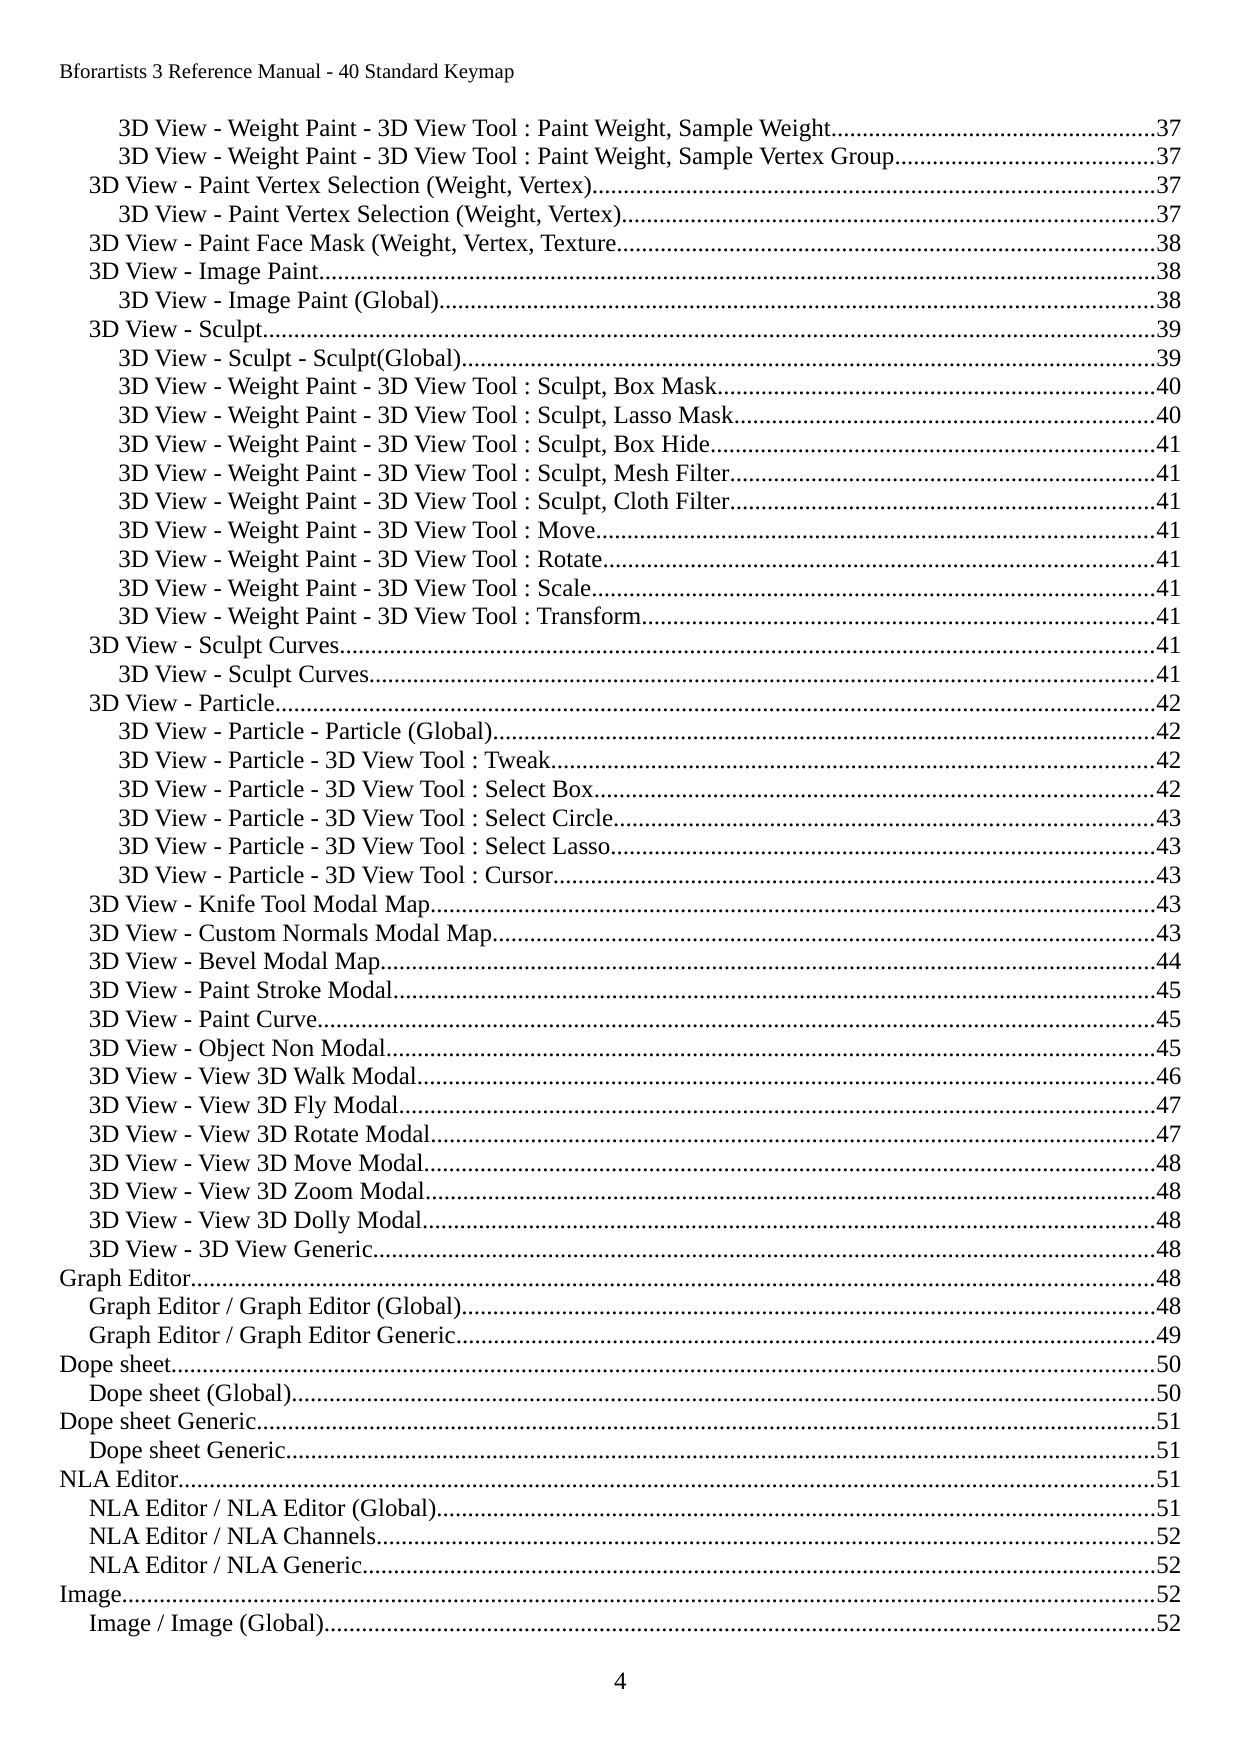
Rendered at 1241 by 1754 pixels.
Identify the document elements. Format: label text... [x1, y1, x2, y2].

text Dope sheet 50 [59, 1349, 1181, 1378]
text 3D View - Paint Face Mask (Weight, Vertex, Texture 38 [88, 228, 1181, 256]
text 3D View - 3D View Generic 48 [88, 1234, 1181, 1263]
text 3D View - Weight Paint - 3D View Tool : Sculpt, Mesh Filter 41 [118, 458, 1181, 486]
text 3D View - Bevel Modal Map 44 [88, 946, 1181, 975]
text 3D View - Knife Tool Modal Map 43 [88, 889, 1181, 918]
text Dope sheet (Global) 50 [88, 1378, 1181, 1406]
text 3D View - Particle - 3D View Tool : Cursor 43 [118, 860, 1181, 889]
text NLA Editor 51 [59, 1464, 1181, 1493]
text 3D View - Sculpt Curves 41 [88, 630, 1181, 659]
text 3D View - View 3D Move Modal 48 [88, 1148, 1181, 1176]
text 3D View - View 3D Fly Modal 47 [88, 1090, 1181, 1119]
text 3D View - View 3D Zoom Modal 48 [88, 1176, 1181, 1205]
text Image / Image (Global) 52 [88, 1608, 1181, 1636]
text 3D View - Particle - 3D View Tool : Tweak 42 [118, 745, 1181, 774]
text 3D View - Particle - 3D View Tool : Select Lasso 43 [118, 831, 1181, 860]
text 3D View - Object Non Modal 45 [88, 1033, 1181, 1061]
text 3D View - Image Paint (Global) 38 [118, 285, 1181, 314]
text Graph Editor / Graph Editor (Global) 48 [88, 1291, 1181, 1320]
text Dope sheet Generic 51 [88, 1435, 1181, 1464]
text NLA Editor / NLA Editor (Global) 51 [88, 1493, 1181, 1521]
text 3D View - Weight Paint - 3D View Tool : Paint Weight, Sample Vertex Group 37 [118, 141, 1181, 170]
text 3D View - Paint Vertex Selection (Weight, Vertex) 37 [88, 170, 1181, 199]
text 3D View - Sculpt 39 [88, 314, 1181, 343]
text 3D View - Weight Paint - 3D View Tool : Move 41 [118, 515, 1181, 544]
text NLA Editor / NLA Channels 52 [88, 1521, 1181, 1550]
text 3D View - Paint Vertex Selection (Weight, Vertex) 37 [118, 199, 1181, 228]
text 3D View - Weight Paint - 3D View Tool : Scale 41 [118, 573, 1181, 601]
text 3D View - Paint Curve 45 [88, 1004, 1181, 1033]
text 3D View - View 3D Dolly Modal 48 [88, 1205, 1181, 1234]
text 3D View - Particle 42 [88, 688, 1181, 716]
text Graph Editor / Graph Editor Generic 49 [88, 1320, 1181, 1349]
text 3D View - View 3D Walk Modal 46 [88, 1061, 1181, 1090]
text 3D View - Custom Normals Modal Map 43 [88, 918, 1181, 946]
text 3D View - Particle - 3D View Tool : Select Circle 43 [118, 803, 1181, 831]
text 3D View - View 3D Rotate Modal 47 [88, 1119, 1181, 1148]
text 3D View - Weight Paint - 3D View Tool : Sculpt, Cloth Filter 41 [118, 486, 1181, 515]
text NLA Editor / NLA Generic 52 [88, 1550, 1181, 1579]
text 3D View - Weight Paint - 3D View Tool : Sculpt, Lasso Mask 40 [118, 400, 1181, 429]
text 3D View - Sculpt - Sculpt(Global) 39 [118, 343, 1181, 371]
text 3D View - Weight Paint - 3D View Tool : Transform 41 [118, 601, 1181, 630]
text 3D View - Particle - Particle (Global) 42 [118, 716, 1181, 745]
text 3D View - Weight Paint - 3D View Tool : Paint Weight, Sample Weight 37 [118, 113, 1181, 141]
text Image 52 [59, 1579, 1181, 1608]
text 3D View - Particle - 3D View Tool : Select Box 42 [118, 774, 1181, 803]
text 3D View - Sculpt Curves 41 [118, 659, 1181, 688]
text 3D View - Image Paint 38 [88, 256, 1181, 285]
text 3D View - Weight Paint - 3D View Tool : Sculpt, Box Hide 41 [118, 429, 1181, 458]
text 3D View - Paint Stroke Modal 45 [88, 975, 1181, 1004]
text 3D View - Weight Paint - 3D View Tool : Sculpt, Box Mask 40 [118, 371, 1181, 400]
text Graph Editor 48 [59, 1263, 1181, 1291]
text 3D View - Weight Paint - 3D View Tool : Rotate 41 [118, 544, 1181, 573]
text Dope sheet Generic 51 [59, 1406, 1181, 1435]
